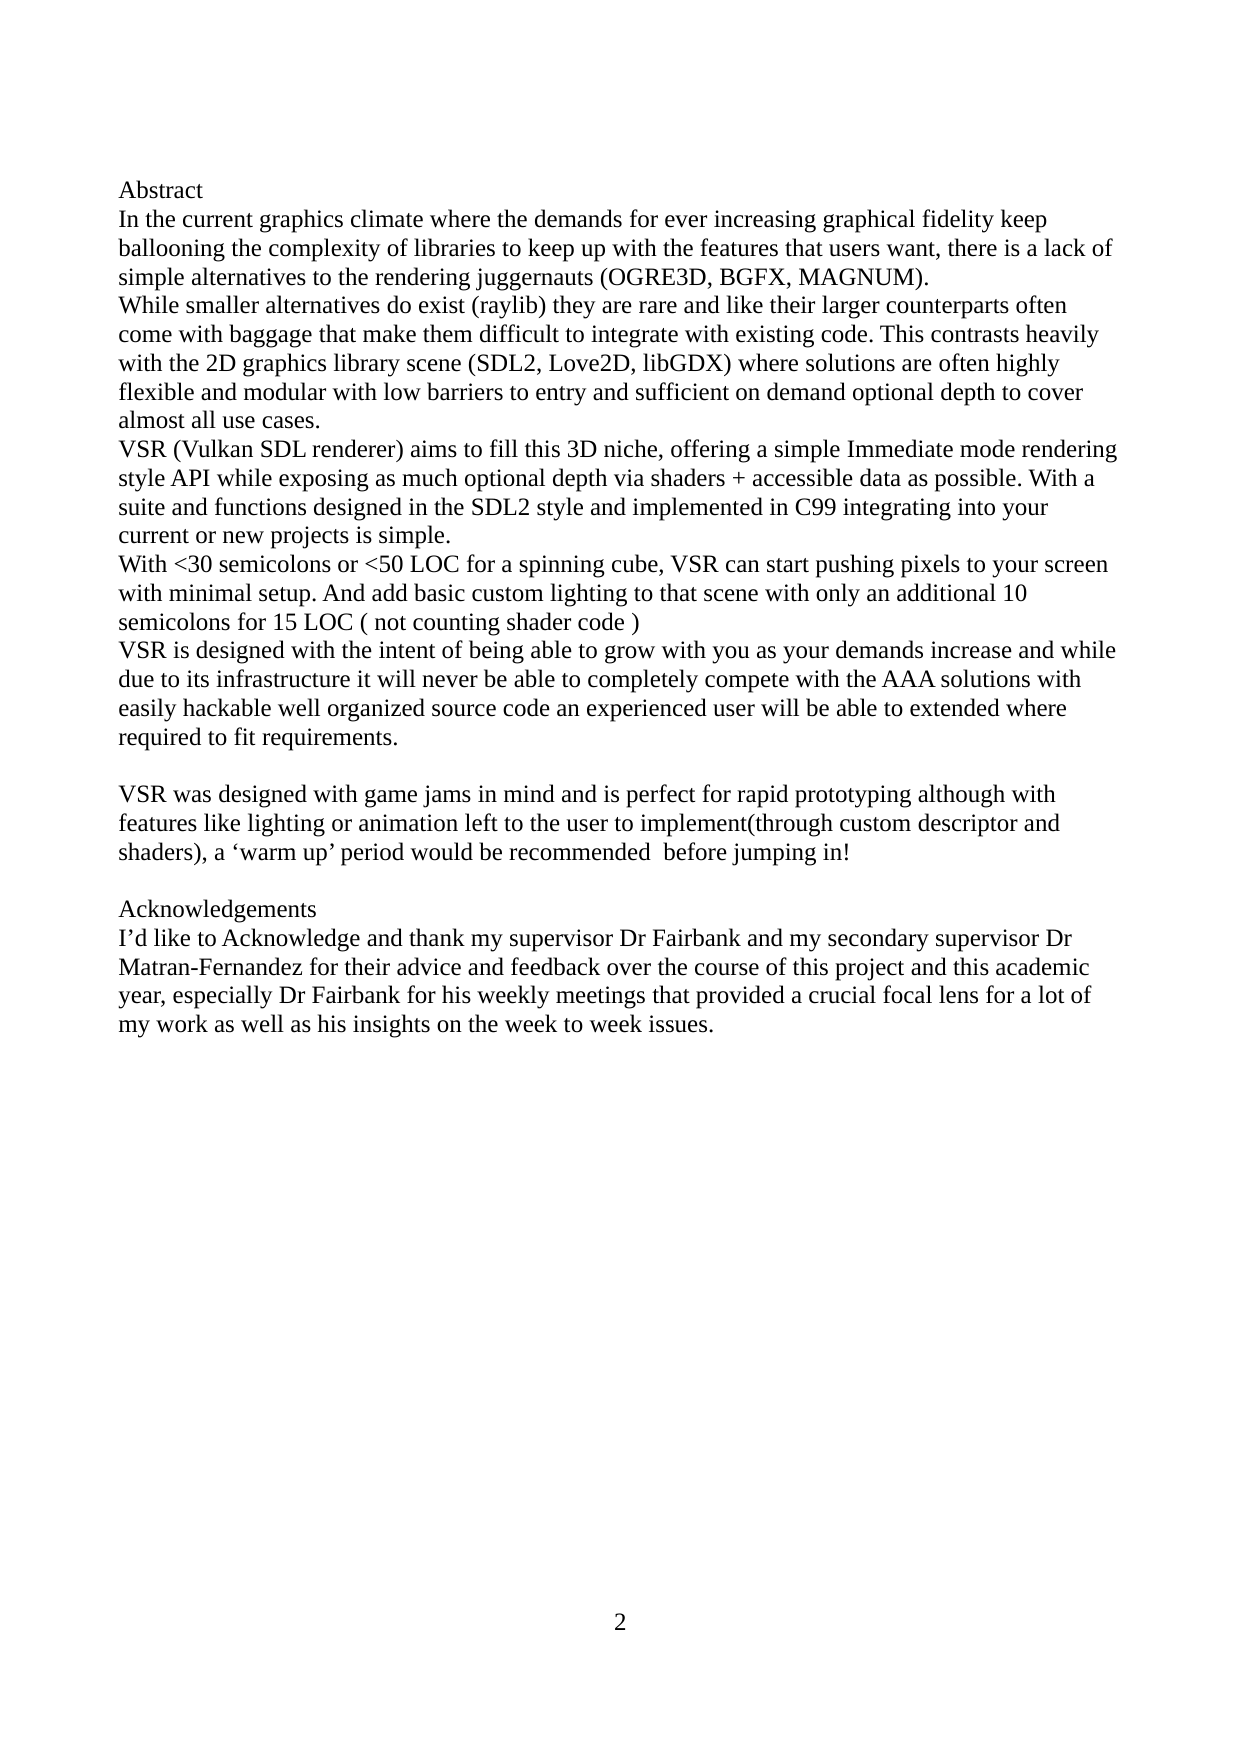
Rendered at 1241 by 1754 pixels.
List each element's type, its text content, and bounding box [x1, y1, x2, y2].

text Abstract [118, 176, 1122, 204]
text In the current graphics climate where the demands for ever increasing graphical fidelity keep ballooning the complexity of libraries to keep up with the features that users want, there is a lack of simple alternatives to the rendering juggernauts (OGRE3D, BGFX, MAGNUM). [118, 204, 1122, 291]
text VSR was designed with game jams in mind and is perfect for rapid prototyping although with features like lighting or animation left to the user to implement(through custom descriptor and shaders), a ‘warm up’ period would be recommended before jumping in! [118, 779, 1122, 866]
text VSR is designed with the intent of being able to grow with you as your demands increase and while due to its infrastructure it will never be able to completely compete with the AAA solutions with easily hackable well organized source code an experienced user will be able to extended where required to fit requirements. [118, 636, 1122, 751]
text I’d like to Acknowledge and thank my supervisor Dr Fairbank and my secondary supervisor Dr Matran-Fernandez for their advice and feedback over the course of this project and this academic year, especially Dr Fairbank for his weekly meetings that provided a crucial focal lens for a lot of my work as well as his insights on the week to week issues. [118, 923, 1122, 1038]
text Acknowledgements [118, 894, 1122, 923]
text While smaller alternatives do exist (raylib) they are rare and like their larger counterparts often come with baggage that make them difficult to integrate with existing code. This contrasts heavily with the 2D graphics library scene (SDL2, Love2D, libGDX) where solutions are often highly flexible and modular with low barriers to entry and sufficient on demand optional depth to cover almost all use cases. [118, 291, 1122, 434]
text VSR (Vulkan SDL renderer) aims to fill this 3D niche, offering a simple Immediate mode rendering style API while exposing as much optional depth via shaders + accessible data as possible. With a suite and functions designed in the SDL2 style and implemented in C99 integrating into your current or new projects is simple. [118, 434, 1122, 549]
text With <30 semicolons or <50 LOC for a spinning cube, VSR can start pushing pixels to your screen with minimal setup. And add basic custom lighting to that scene with only an additional 10 semicolons for 15 LOC ( not counting shader code ) [118, 549, 1122, 636]
